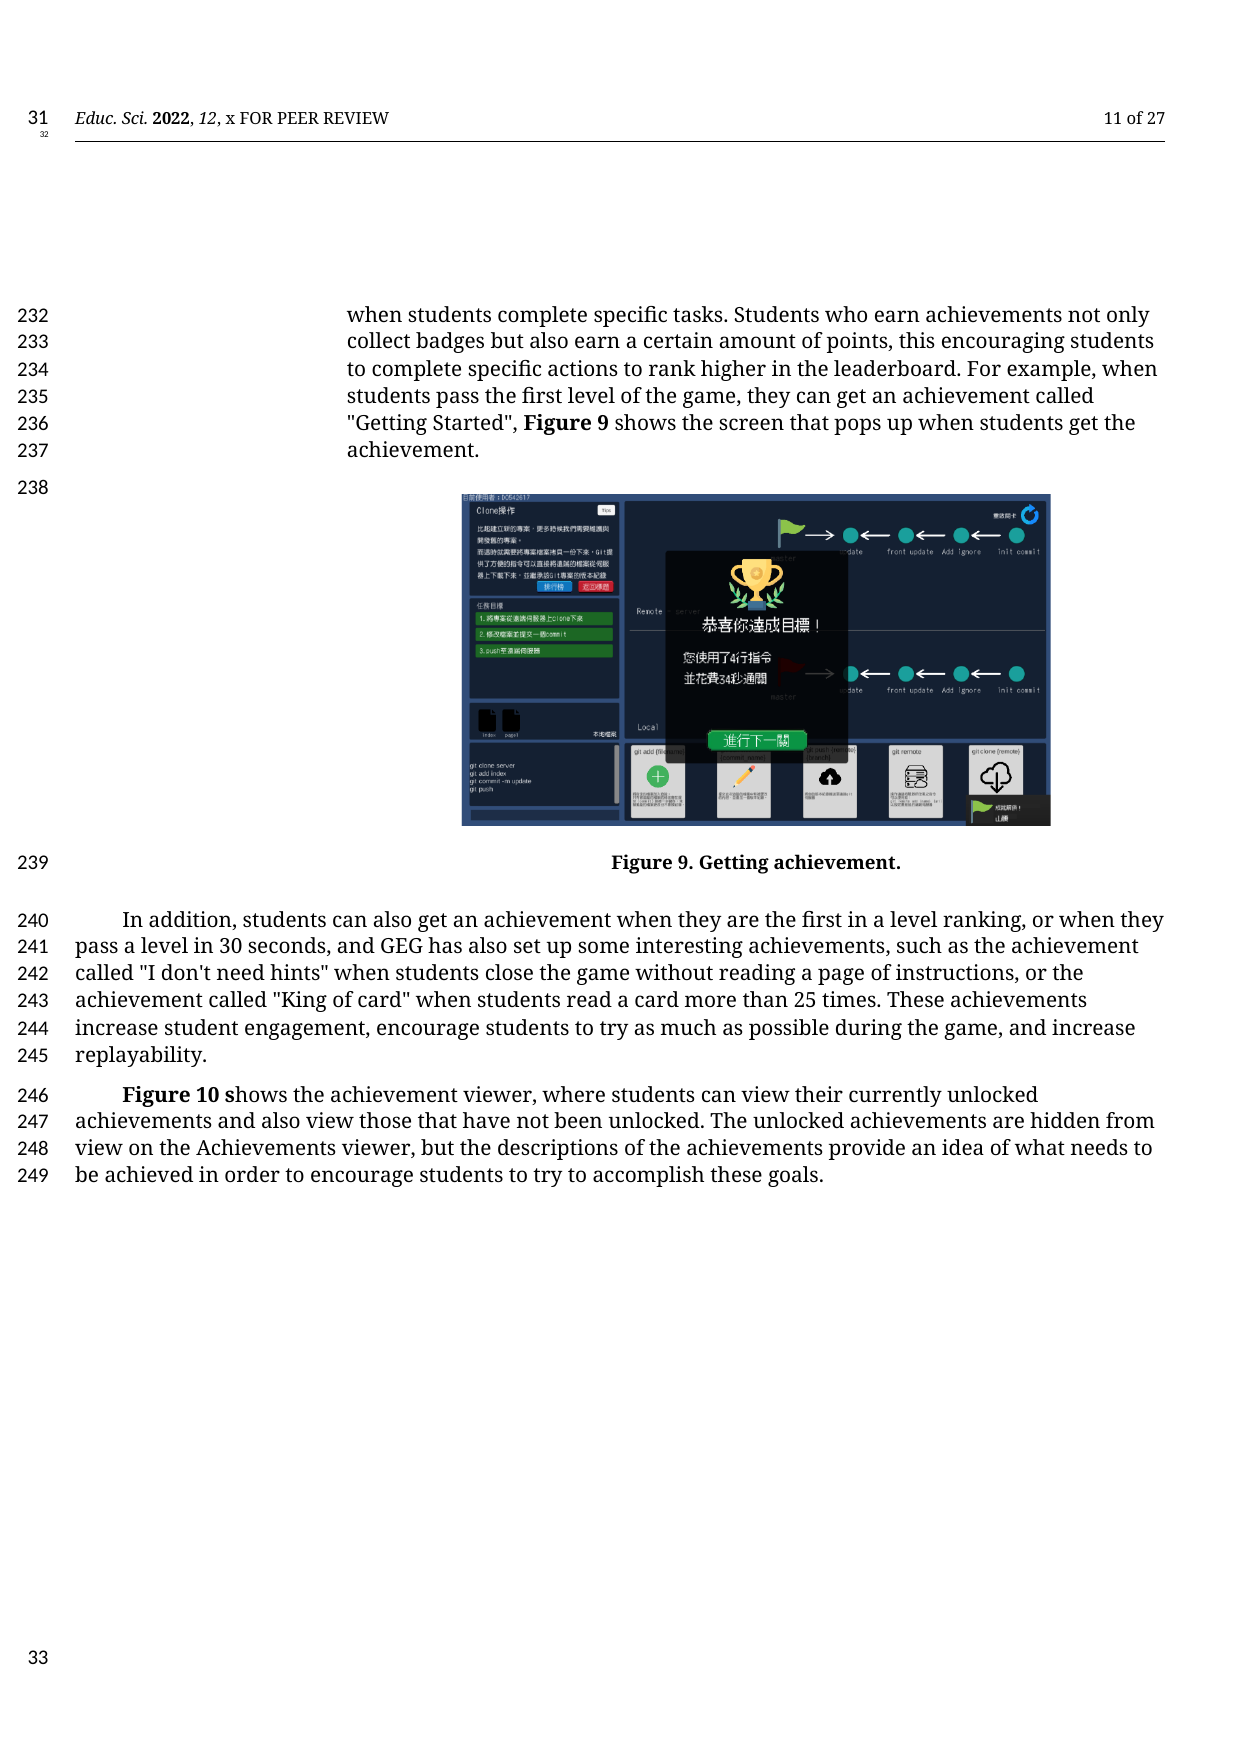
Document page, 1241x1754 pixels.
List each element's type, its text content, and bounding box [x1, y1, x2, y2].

text Figure 9. Getting achievement. [347, 850, 1165, 874]
subtitle Figure 10 shows the achievement viewer, where students can view their currently unlocked achievements and also view those that have not been unlocked. The unlocked achievements are hidden from view on the Achievements viewer, but the descriptions of the achievements provide an idea of what needs to be achieved in order to encourage students to try to accomplish these goals. [75, 1081, 1165, 1189]
subtitle when students complete specific tasks. Students who earn achievements not only collect badges but also earn a certain amount of points, this encouraging students to complete specific actions to rank higher in the leaderboard. For example, when students pass the first level of the game, they can get an achievement called "Getting Started", Figure 9 shows the screen that pops up when students get the achievement. [347, 301, 1165, 463]
subtitle In addition, students can also get an achievement when they are the first in a level ranking, or when they pass a level in 30 seconds, and GEG has also set up some interesting achievements, such as the achievement called "I don't need hints" when students close the game without reading a page of instructions, or the achievement called "King of card" when students read a card more than 25 times. These achievements increase student engagement, encourage students to try as much as possible during the game, and increase replayability. [75, 906, 1165, 1068]
